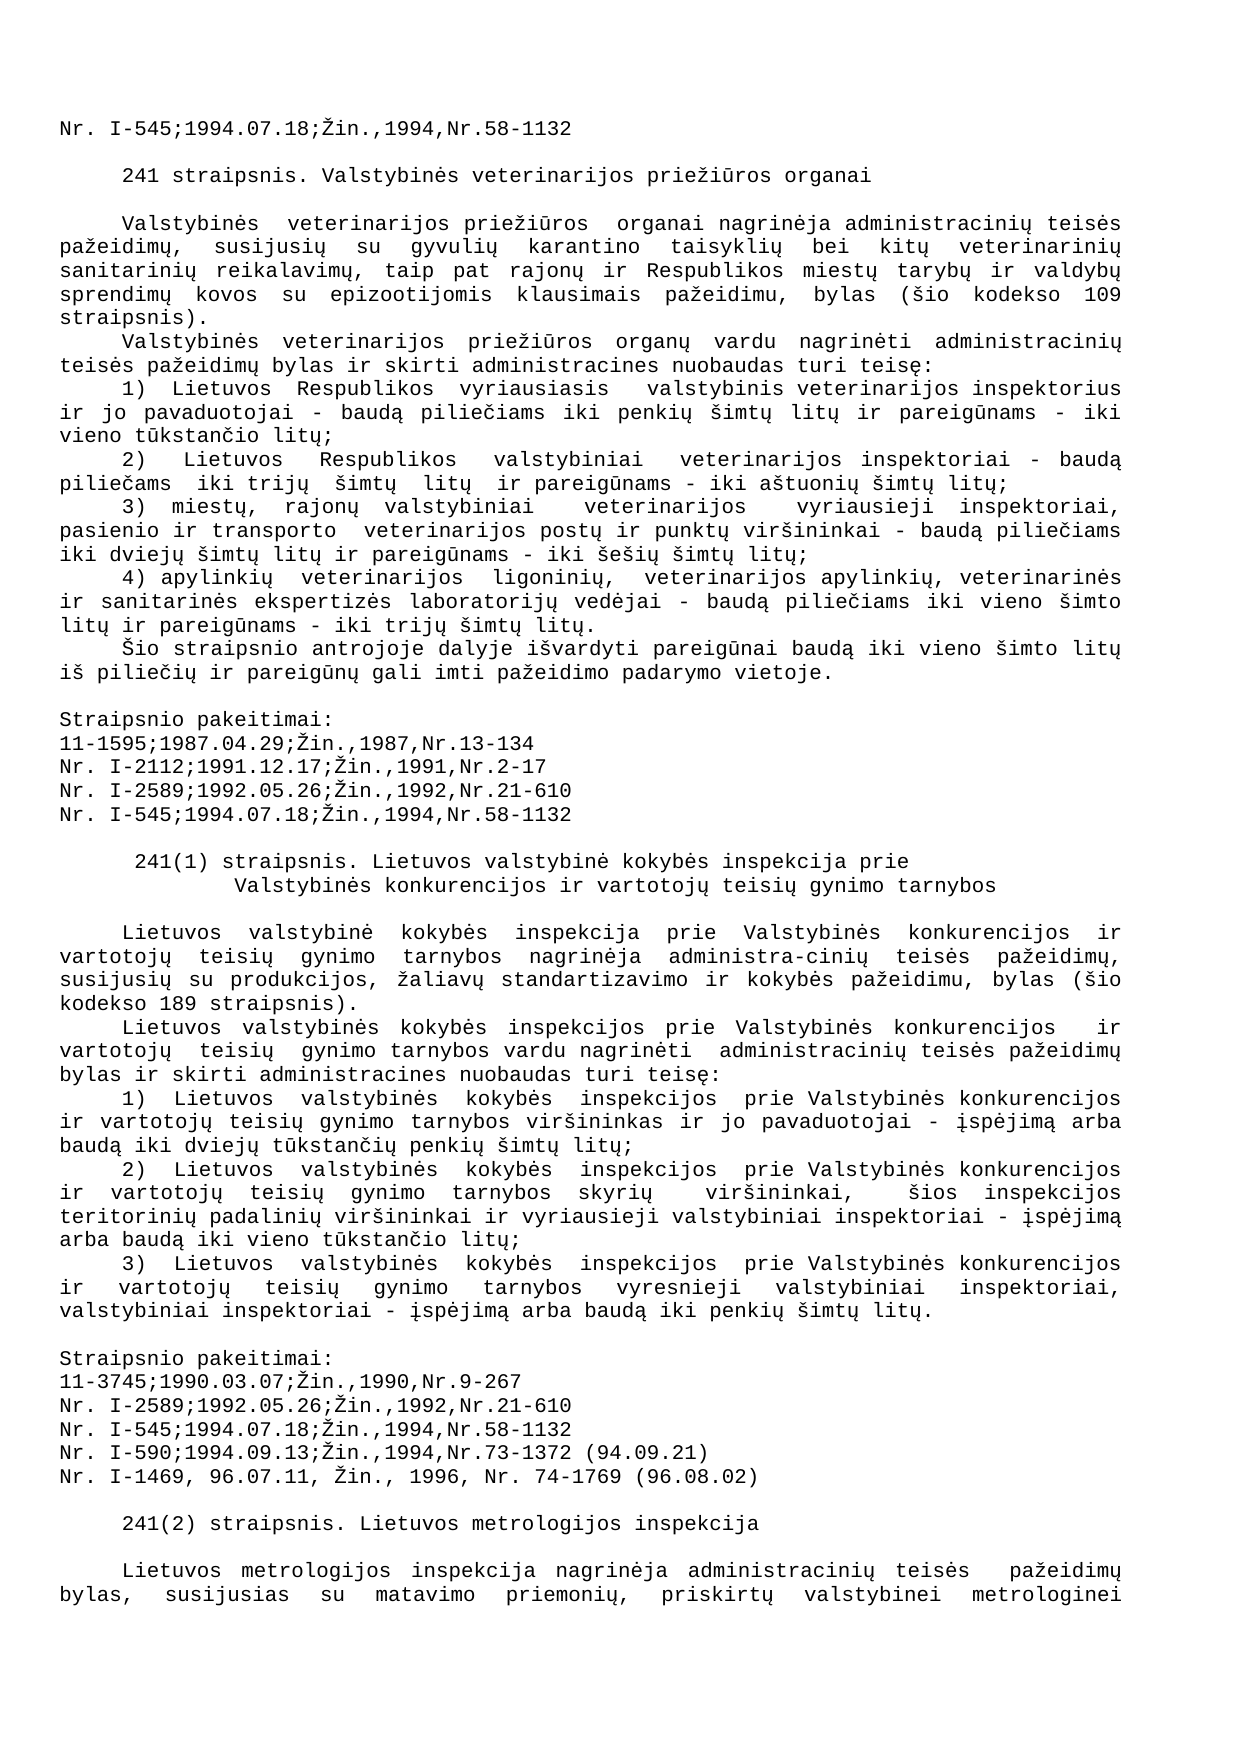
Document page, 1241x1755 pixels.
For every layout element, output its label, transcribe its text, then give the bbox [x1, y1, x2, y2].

text 241(1) straipsnis. Lietuvos valstybinė kokybės inspekcija prie [59, 851, 1122, 875]
text Straipsnio pakeitimai: [59, 709, 1122, 733]
text 2) Lietuvos valstybinės kokybės inspekcijos prie Valstybinės konkurencijos ir vartotojų teisių gynimo tarnybos skyrių viršininkai, šios inspekcijos teritorinių padalinių viršininkai ir vyriausieji valstybiniai inspektoriai - įspėjimą arba baudą iki vieno tūkstančio litų; [59, 1158, 1122, 1253]
text Straipsnio pakeitimai: [59, 1348, 1122, 1371]
text 241 straipsnis. Valstybinės veterinarijos priežiūros organai [59, 165, 1122, 189]
text Šio straipsnio antrojoje dalyje išvardyti pareigūnai baudą iki vieno šimto litų iš piliečių ir pareigūnų gali imti pažeidimo padarymo vietoje. [59, 638, 1122, 686]
text Nr. I-1469, 96.07.11, Žin., 1996, Nr. 74-1769 (96.08.02) [59, 1466, 1122, 1489]
text Lietuvos valstybinės kokybės inspekcijos prie Valstybinės konkurencijos ir vartotojų teisių gynimo tarnybos vardu nagrinėti administracinių teisės pažeidimų bylas ir skirti administracines nuobaudas turi teisę: [59, 1017, 1122, 1088]
text Valstybinės veterinarijos priežiūros organai nagrinėja administracinių teisės pažeidimų, susijusių su gyvulių karantino taisyklių bei kitų veterinarinių sanitarinių reikalavimų, taip pat rajonų ir Respublikos miestų tarybų ir valdybų sprendimų kovos su epizootijomis klausimais pažeidimu, bylas (šio kodekso 109 straipsnis). [59, 213, 1122, 331]
text Nr. I-545;1994.07.18;Žin.,1994,Nr.58-1132 [59, 118, 1122, 142]
text Nr. I-545;1994.07.18;Žin.,1994,Nr.58-1132 [59, 804, 1122, 827]
text 1) Lietuvos valstybinės kokybės inspekcijos prie Valstybinės konkurencijos ir vartotojų teisių gynimo tarnybos viršininkas ir jo pavaduotojai - įspėjimą arba baudą iki dviejų tūkstančių penkių šimtų litų; [59, 1088, 1122, 1158]
text Nr. I-590;1994.09.13;Žin.,1994,Nr.73-1372 (94.09.21) [59, 1442, 1122, 1466]
text 11-1595;1987.04.29;Žin.,1987,Nr.13-134 [59, 733, 1122, 757]
text Lietuvos valstybinė kokybės inspekcija prie Valstybinės konkurencijos ir vartotojų teisių gynimo tarnybos nagrinėja administra-cinių teisės pažeidimų, susijusių su produkcijos, žaliavų standartizavimo ir kokybės pažeidimu, bylas (šio kodekso 189 straipsnis). [59, 922, 1122, 1017]
text 241(2) straipsnis. Lietuvos metrologijos inspekcija [59, 1513, 1122, 1537]
text Valstybinės veterinarijos priežiūros organų vardu nagrinėti administracinių teisės pažeidimų bylas ir skirti administracines nuobaudas turi teisę: [59, 331, 1122, 378]
text 1) Lietuvos Respublikos vyriausiasis valstybinis veterinarijos inspektorius ir jo pavaduotojai - baudą piliečiams iki penkių šimtų litų ir pareigūnams - iki vieno tūkstančio litų; [59, 378, 1122, 449]
text 4) apylinkių veterinarijos ligoninių, veterinarijos apylinkių, veterinarinės ir sanitarinės ekspertizės laboratorijų vedėjai - baudą piliečiams iki vieno šimto litų ir pareigūnams - iki trijų šimtų litų. [59, 567, 1122, 638]
text Nr. I-2112;1991.12.17;Žin.,1991,Nr.2-17 [59, 757, 1122, 780]
text 11-3745;1990.03.07;Žin.,1990,Nr.9-267 [59, 1371, 1122, 1395]
text Valstybinės konkurencijos ir vartotojų teisių gynimo tarnybos [59, 875, 1122, 898]
text Nr. I-2589;1992.05.26;Žin.,1992,Nr.21-610 [59, 780, 1122, 804]
text Lietuvos metrologijos inspekcija nagrinėja administracinių teisės pažeidimų bylas, susijusias su matavimo priemonių, priskirtų valstybinei metrologinei [59, 1561, 1122, 1608]
text Nr. I-545;1994.07.18;Žin.,1994,Nr.58-1132 [59, 1419, 1122, 1442]
text 2) Lietuvos Respublikos valstybiniai veterinarijos inspektoriai - baudą piliečams iki trijų šimtų litų ir pareigūnams - iki aštuonių šimtų litų; [59, 449, 1122, 496]
text 3) Lietuvos valstybinės kokybės inspekcijos prie Valstybinės konkurencijos ir vartotojų teisių gynimo tarnybos vyresnieji valstybiniai inspektoriai, valstybiniai inspektoriai - įspėjimą arba baudą iki penkių šimtų litų. [59, 1253, 1122, 1324]
text 3) miestų, rajonų valstybiniai veterinarijos vyriausieji inspektoriai, pasienio ir transporto veterinarijos postų ir punktų viršininkai - baudą piliečiams iki dviejų šimtų litų ir pareigūnams - iki šešių šimtų litų; [59, 496, 1122, 567]
text Nr. I-2589;1992.05.26;Žin.,1992,Nr.21-610 [59, 1395, 1122, 1419]
